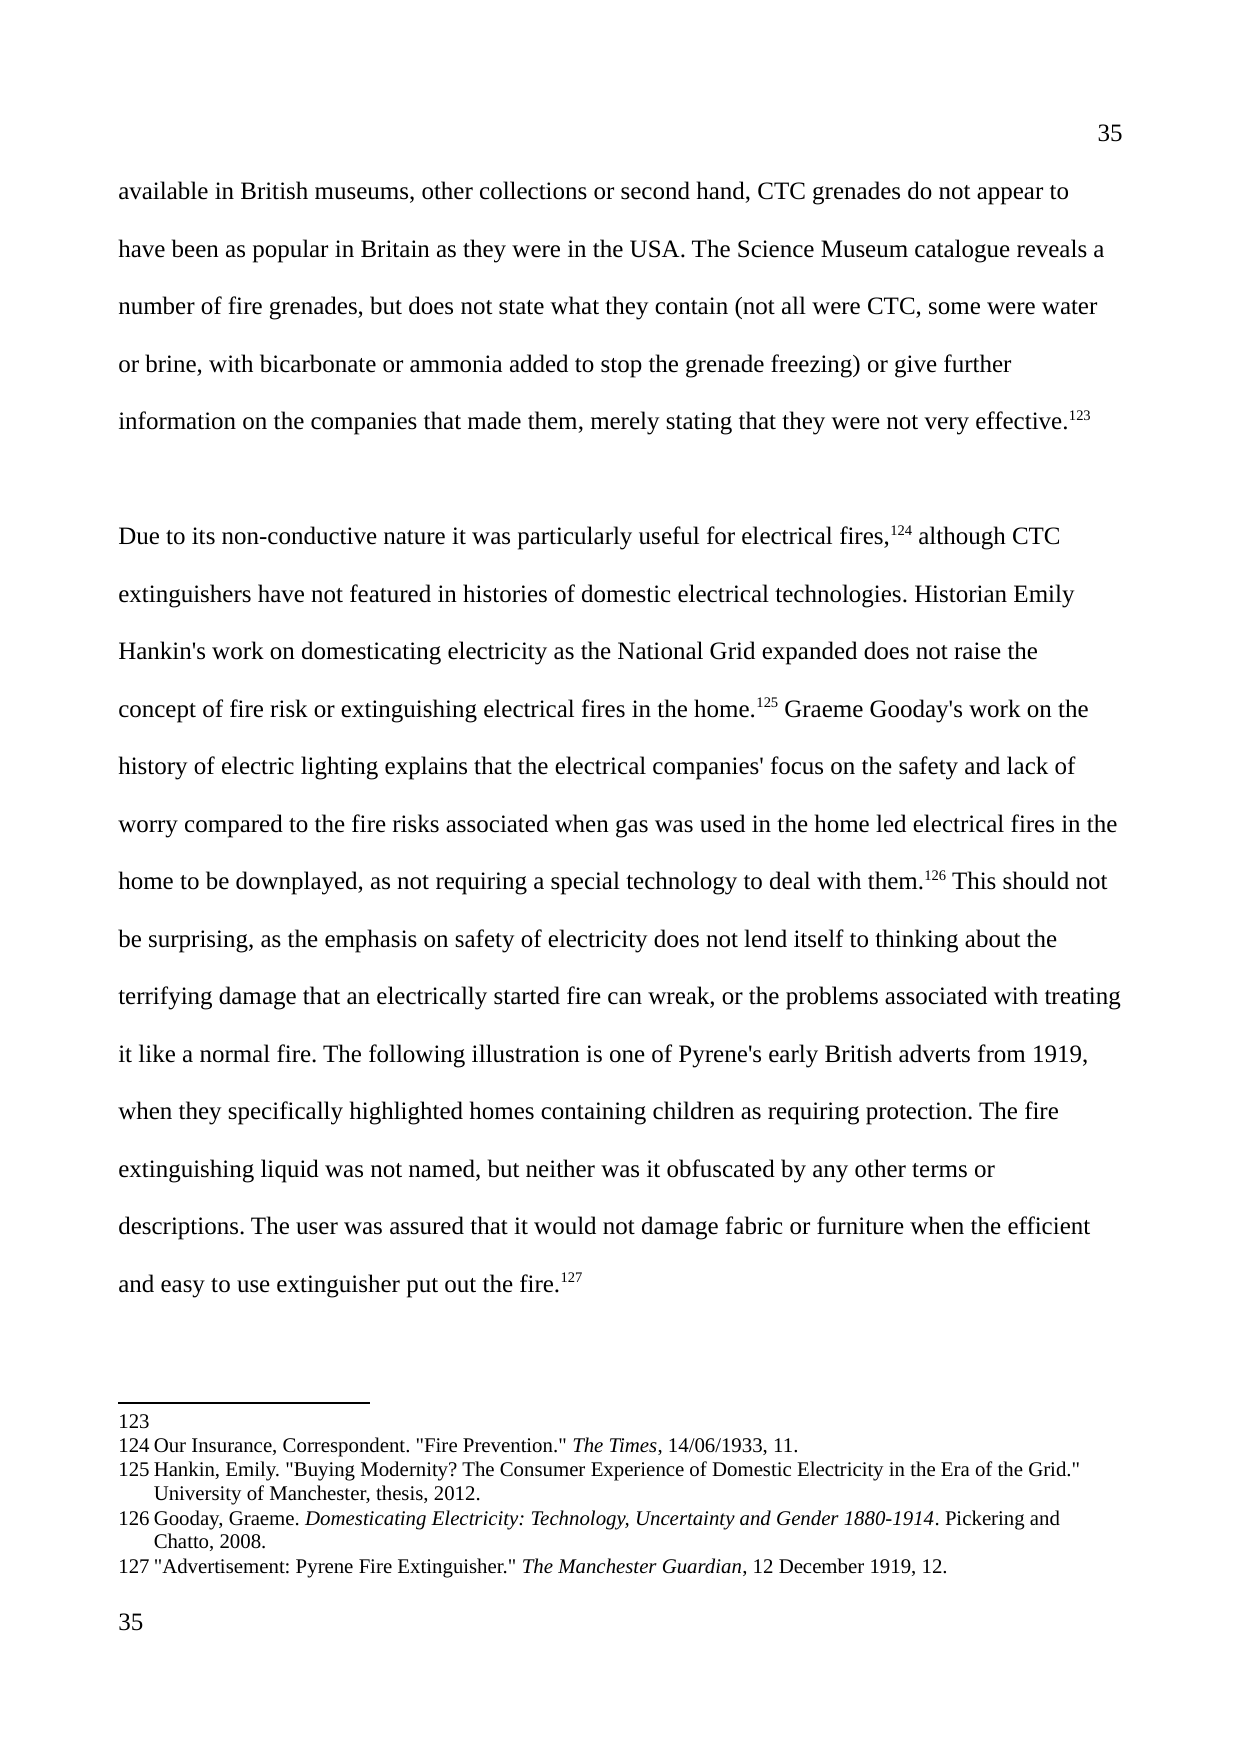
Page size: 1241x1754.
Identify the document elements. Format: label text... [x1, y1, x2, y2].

text Hankin, Emily. "Buying Modernity? The Consumer Experience of Domestic Electricity in the Era of the Grid." University of Manchester, thesis, 2012. [118, 1457, 1122, 1505]
text "Advertisement: Pyrene Fire Extinguisher." The Manchester Guardian, 12 December 1919, 12. [118, 1553, 1122, 1578]
text Our Insurance, Correspondent. "Fire Prevention." The Times, 14/06/1933, 11. [118, 1433, 1122, 1457]
text available in British museums, other collections or second hand, CTC grenades do not appear to have been as popular in Britain as they were in the USA. The Science Museum catalogue reveals a number of fire grenades, but does not state what they contain (not all were CTC, some were water or brine, with bicarbonate or ammonia added to stop the grenade freezing) or give further information on the companies that made them, merely stating that they were not very effective. [118, 176, 1122, 435]
text Gooday, Graeme. Domesticating Electricity: Technology, Uncertainty and Gender 1880-1914. Pickering and Chatto, 2008. [118, 1505, 1122, 1553]
text Due to its non-conductive nature it was particularly useful for electrical fires, although CTC extinguishers have not featured in histories of domestic electrical technologies. Historian Emily Hankin's work on domesticating electricity as the National Grid expanded does not raise the concept of fire risk or extinguishing electrical fires in the home. Graeme Gooday's work on the history of electric lighting explains that the electrical companies' focus on the safety and lack of worry compared to the fire risks associated when gas was used in the home led electrical fires in the home to be downplayed, as not requiring a special technology to deal with them. This should not be surprising, as the emphasis on safety of electricity does not lend itself to thinking about the terrifying damage that an electrically started fire can wreak, or the problems associated with treating it like a normal fire. The following illustration is one of Pyrene's early British adverts from 1919, when they specifically highlighted homes containing children as requiring protection. The fire extinguishing liquid was not named, but neither was it obfuscated by any other terms or descriptions. The user was assured that it would not damage fabric or furniture when the efficient and easy to use extinguisher put out the fire. [118, 521, 1122, 1298]
